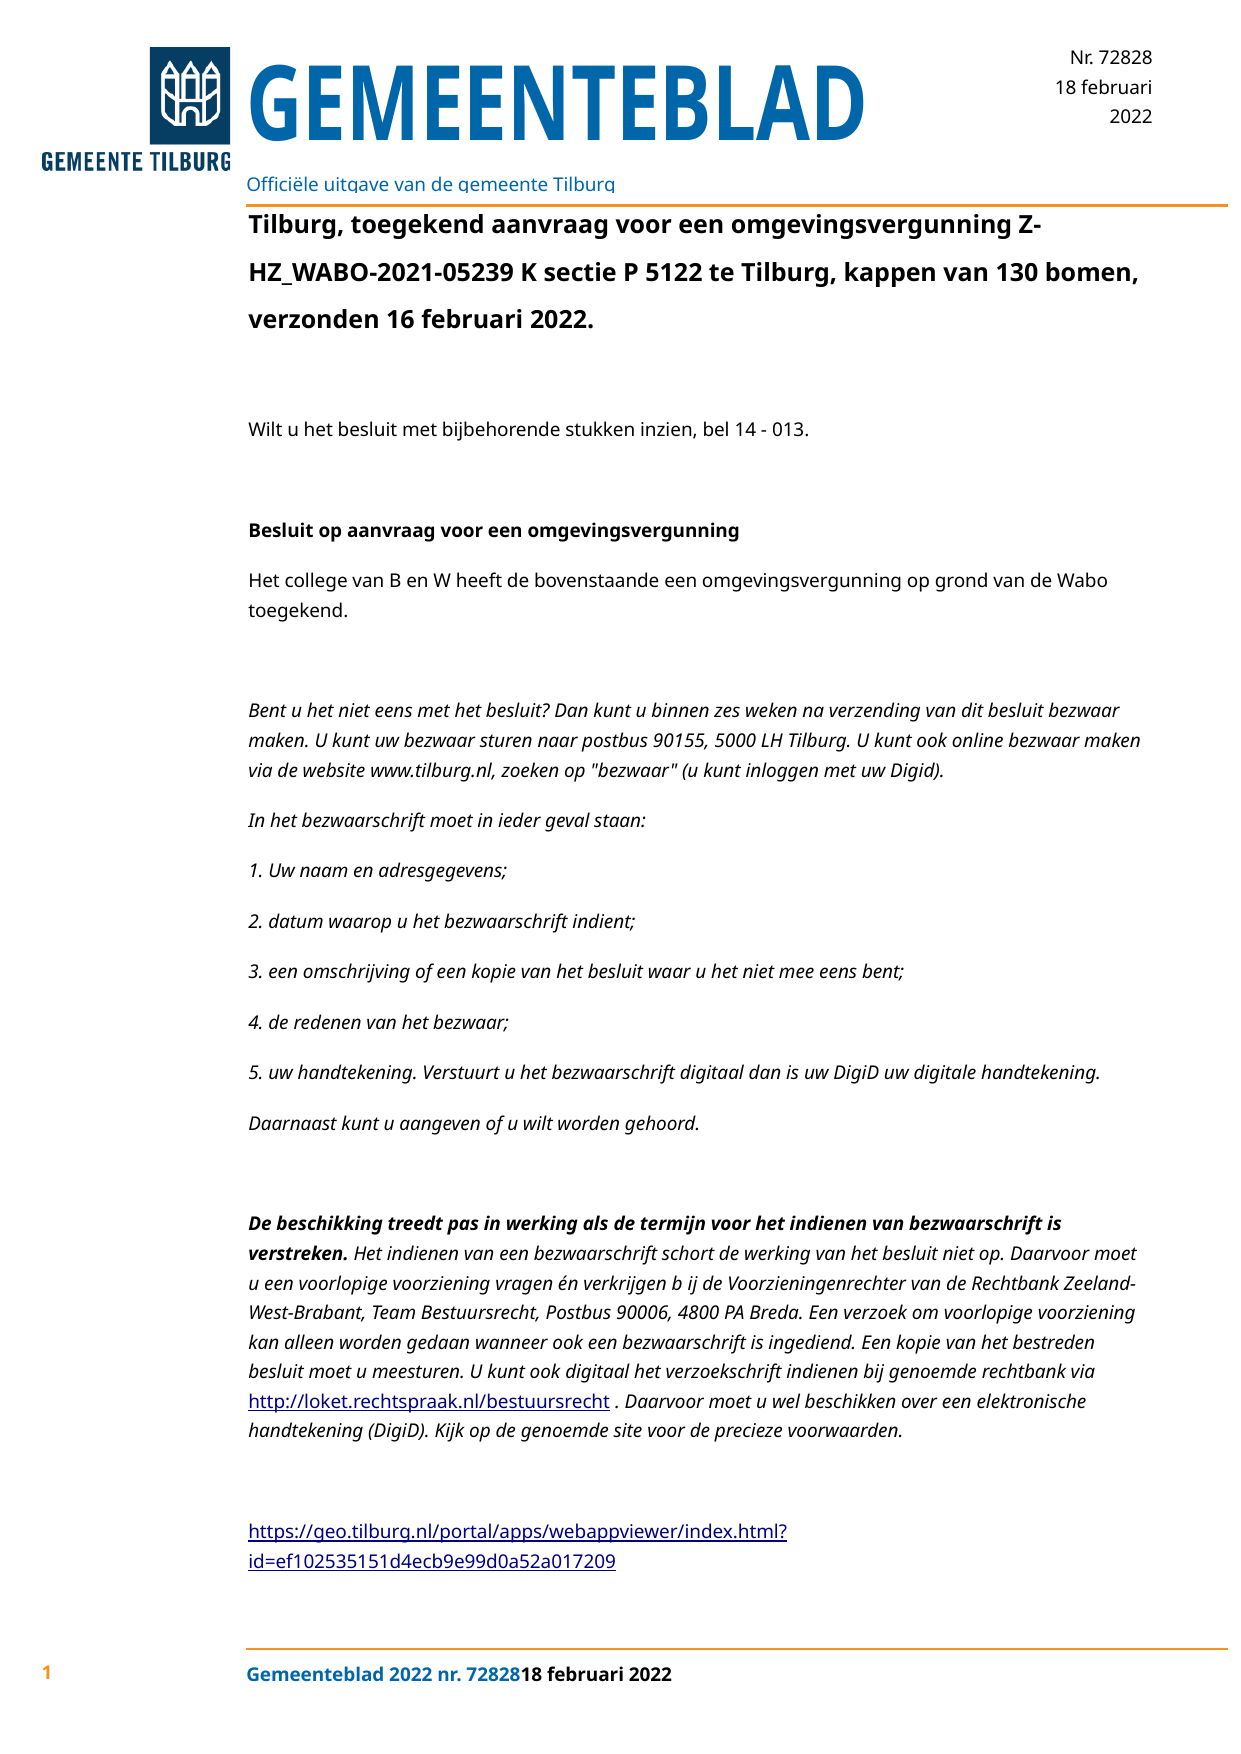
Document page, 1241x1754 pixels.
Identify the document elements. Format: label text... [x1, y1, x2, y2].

text https://geo.tilburg.nl/portal/apps/webappviewer/index.html?id=ef102535151d4ecb9e99d0a52a017209 [248, 1518, 1152, 1574]
text Bent u het niet eens met het besluit? Dan kunt u binnen zes weken na verzending van dit besluit bezwaar maken. U kunt uw bezwaar sturen naar postbus 90155, 5000 LH Tilburg. U kunt ook online bezwaar maken via de website www.tilburg.nl, zoeken op "bezwaar" (u kunt inloggen met uw Digid). [248, 698, 1152, 782]
text 4. de redenen van het bezwaar; [248, 1009, 1152, 1034]
text 3. een omschrijving of een kopie van het besluit waar u het niet mee eens bent; [248, 958, 1152, 984]
text 2. datum waarop u het bezwaarschrift indient; [248, 908, 1152, 934]
text Daarnaast kunt u aangeven of u wilt worden gehoord. [248, 1110, 1152, 1135]
text 1. Uw naam en adresgegevens; [248, 858, 1152, 883]
text In het bezwaarschrift moet in ieder geval staan: [248, 807, 1152, 833]
text 5. uw handtekening. Verstuurt u het bezwaarschrift digitaal dan is uw DigiD uw digitale handtekening. [248, 1059, 1152, 1085]
text Het college van B en W heeft de bovenstaande een omgevingsvergunning op grond van de Wabo toegekend. [248, 567, 1152, 622]
text Tilburg, toegekend aanvraag voor een omgevingsvergunning Z-HZ_WABO-2021-05239 K sectie P 5122 te Tilburg, kappen van 130 bomen, verzonden 16 februari 2022. [248, 207, 1152, 336]
picture [41, 47, 231, 172]
text Wilt u het besluit met bijbehorende stukken inzien, bel 14 - 013. [248, 416, 1152, 442]
text Besluit op aanvraag voor een omgevingsvergunning [248, 517, 1152, 542]
text De beschikking treedt pas in werking als de termijn voor het indienen van bezwaarschrift is verstreken. Het indienen van een bezwaarschrift schort de werking van het besluit niet op. Daarvoor moet u een voorlopige voorziening vragen én verkrijgen b ij de Voorzieningenrechter van de Rechtbank Zeeland-West-Brabant, Team Bestuursrecht, Postbus 90006, 4800 PA Breda. Een verzoek om voorlopige voorziening kan alleen worden gedaan wanneer ook een bezwaarschrift is ingediend. Een kopie van het bestreden besluit moet u meesturen. U kunt ook digitaal het verzoekschrift indienen bij genoemde rechtbank via http://loket.rechtspraak.nl/bestuursrecht . Daarvoor moet u wel beschikken over een elektronische handtekening (DigiD). Kijk op de genoemde site voor de precieze voorwaarden. [248, 1211, 1152, 1443]
